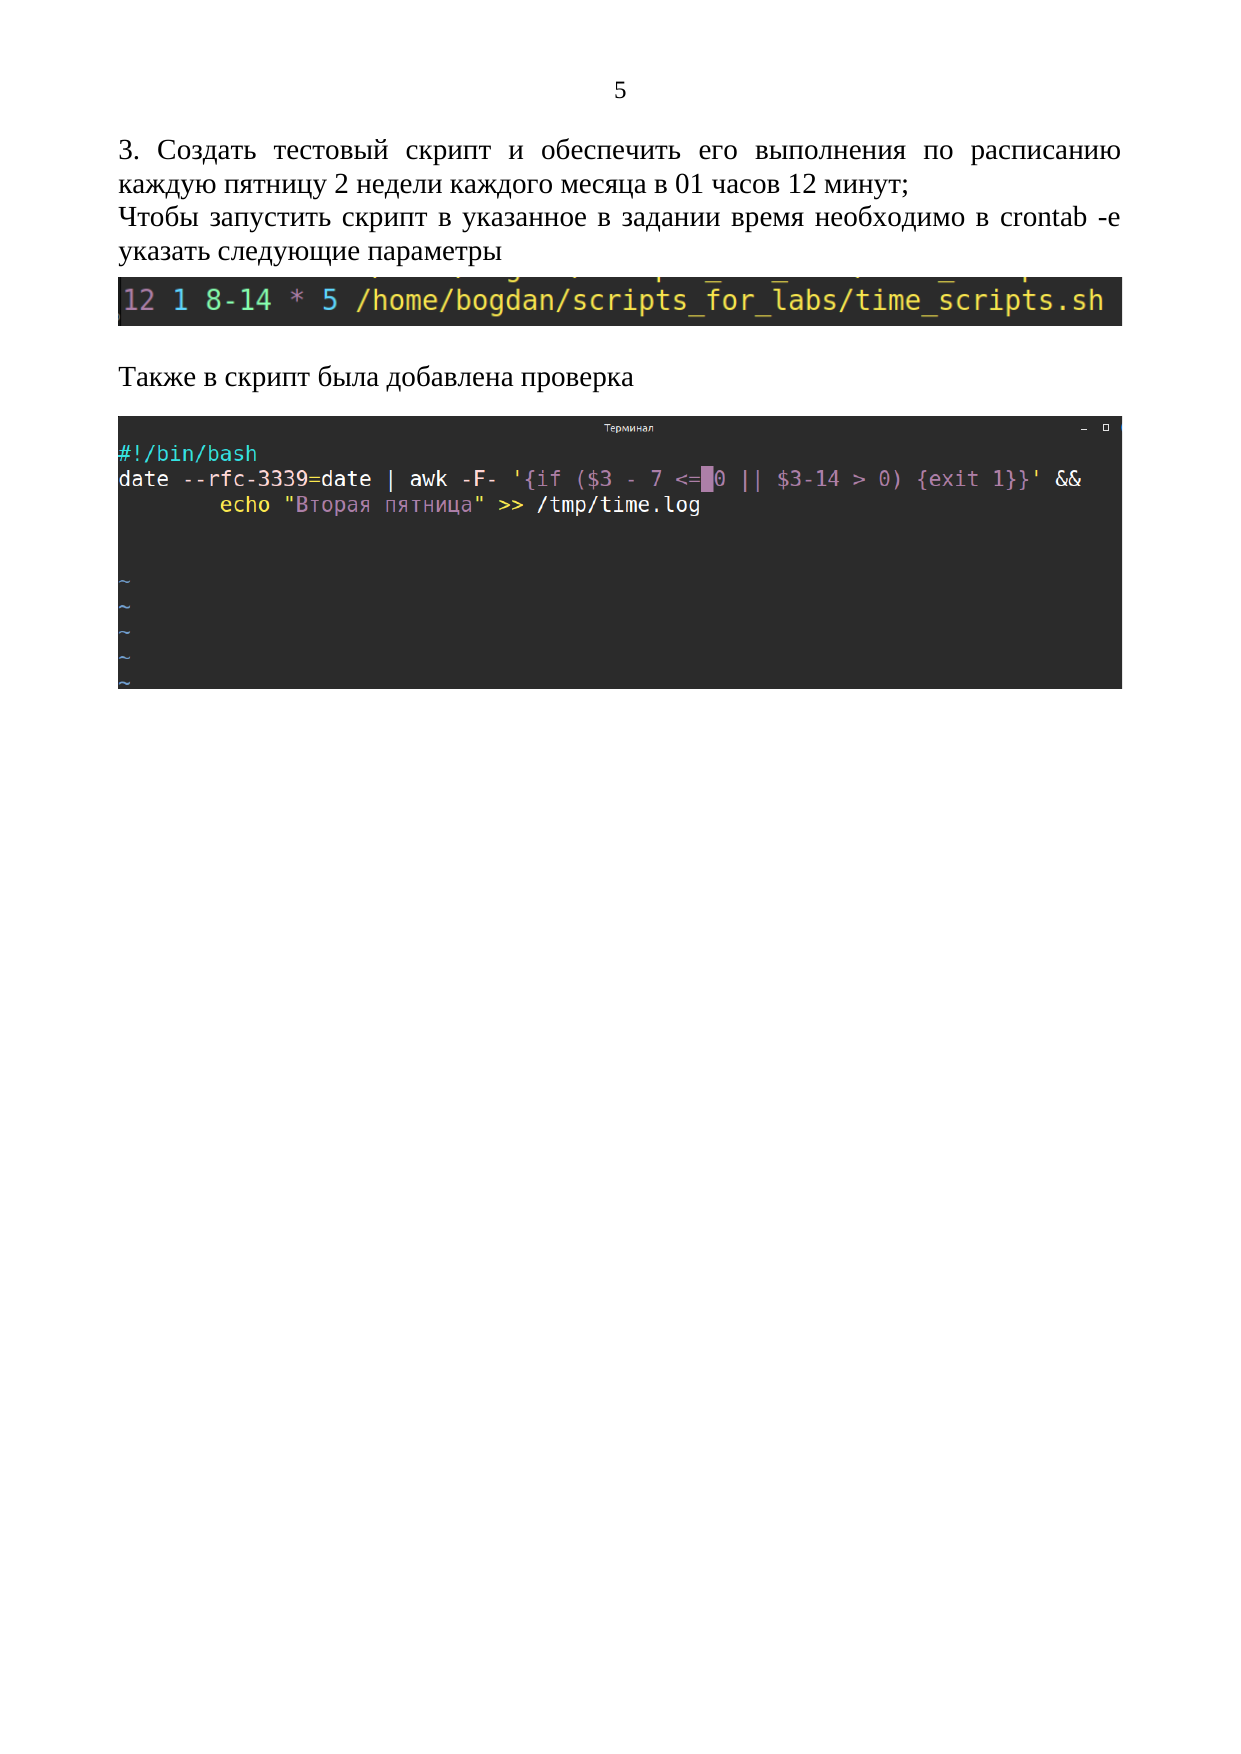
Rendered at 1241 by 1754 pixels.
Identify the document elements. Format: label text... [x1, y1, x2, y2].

text Чтобы запустить скрипт в указанное в задании время необходимо в crontab -e указать следующие параметры [118, 199, 1122, 267]
text Также в скрипт была добавлена проверка [118, 359, 1122, 392]
picture [118, 416, 1123, 689]
text 3. Создать тестовый скрипт и обеспечить его выполнения по расписанию каждую пятницу 2 недели каждого месяца в 01 часов 12 минут; [118, 132, 1122, 199]
picture [118, 277, 1123, 326]
